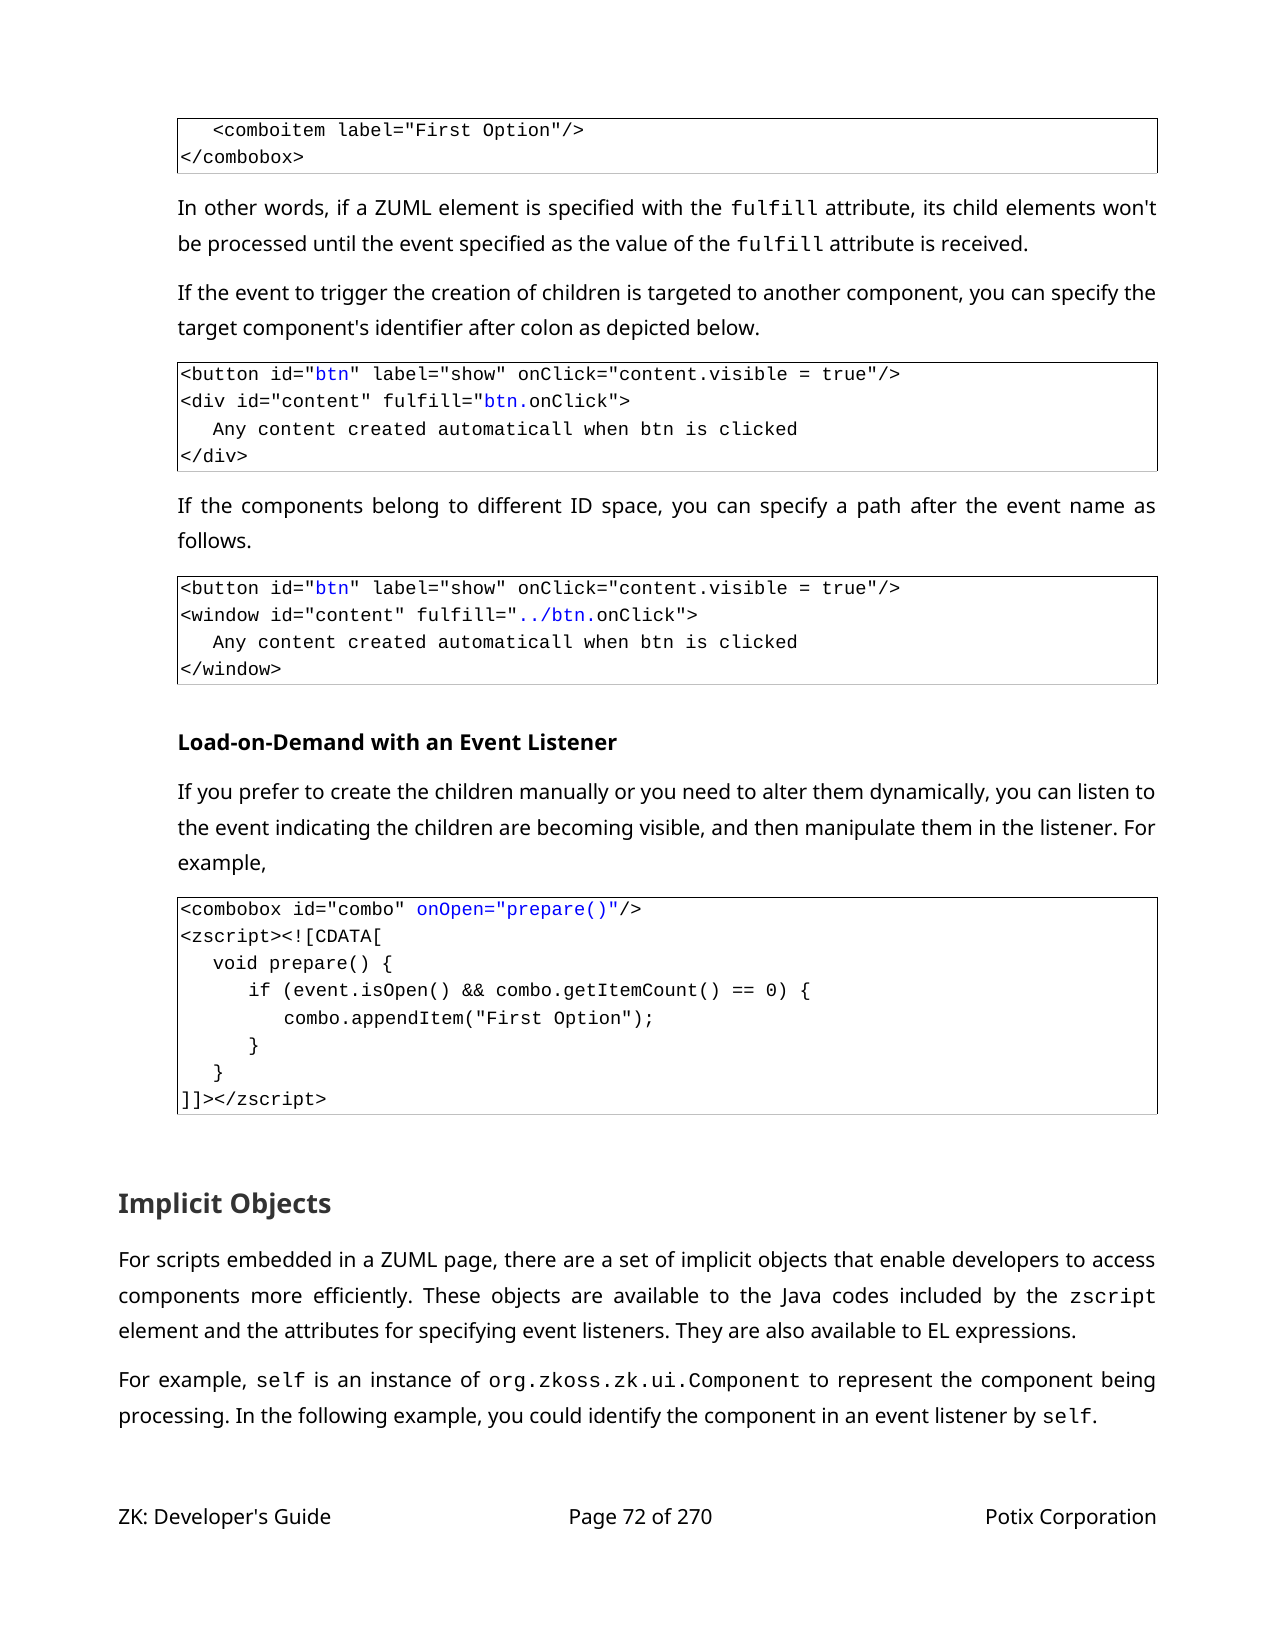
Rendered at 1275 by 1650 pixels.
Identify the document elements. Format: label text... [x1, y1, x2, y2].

text </div> [178, 443, 1157, 471]
text In other words, if a ZUML element is specified with the fulfill attribute, its child elements won't be processed until the event specified as the value of the fulfill attribute is received. [177, 193, 1157, 257]
text combo.appendItem("First Option"); [178, 1006, 1157, 1030]
text <comboitem label="First Option"/> [178, 119, 1157, 142]
subtitle Load-on-Demand with an Event Listener [177, 727, 1157, 757]
text } [178, 1033, 1157, 1057]
text } [178, 1060, 1157, 1084]
subtitle Implicit Objects [118, 1185, 1157, 1222]
text </window> [178, 657, 1157, 684]
text ]]></zscript> [178, 1087, 1157, 1114]
text <div id="content" fulfill="btn.onClick"> [178, 389, 1157, 413]
text <combobox id="combo" onOpen="prepare()"/> [178, 898, 1157, 921]
text Any content created automaticall when btn is clicked [178, 630, 1157, 654]
text <button id="btn" label="show" onClick="content.visible = true"/> [178, 363, 1157, 386]
text <zscript><![CDATA[ [178, 924, 1157, 948]
text If the components belong to different ID space, you can specify a path after the event name as follows. [177, 491, 1157, 555]
text If the event to trigger the creation of children is targeted to another component, you can specify the target component's identifier after colon as depicted below. [177, 278, 1157, 341]
text <window id="content" fulfill="../btn.onClick"> [178, 603, 1157, 627]
text If you prefer to create the children manually or you need to alter them dynamically, you can listen to the event indicating the children are becoming visible, and then manipulate them in the listener. For example, [177, 777, 1157, 876]
text For scripts embedded in a ZUML page, there are a set of implicit objects that enable developers to access components more efficiently. These objects are available to the Java codes included by the zscript element and the attributes for specifying event listeners. They are also available to EL expressions. [118, 1246, 1157, 1344]
text For example, self is an instance of org.zkoss.zk.ui.Component to represent the component being processing. In the following example, you could identify the component in an event listener by self. [118, 1365, 1157, 1429]
text void prepare() { [178, 951, 1157, 975]
text <button id="btn" label="show" onClick="content.visible = true"/> [178, 577, 1157, 600]
text </combobox> [178, 145, 1157, 173]
text Any content created automaticall when btn is clicked [178, 416, 1157, 441]
text if (event.isOpen() && combo.getItemCount() == 0) { [178, 978, 1157, 1003]
